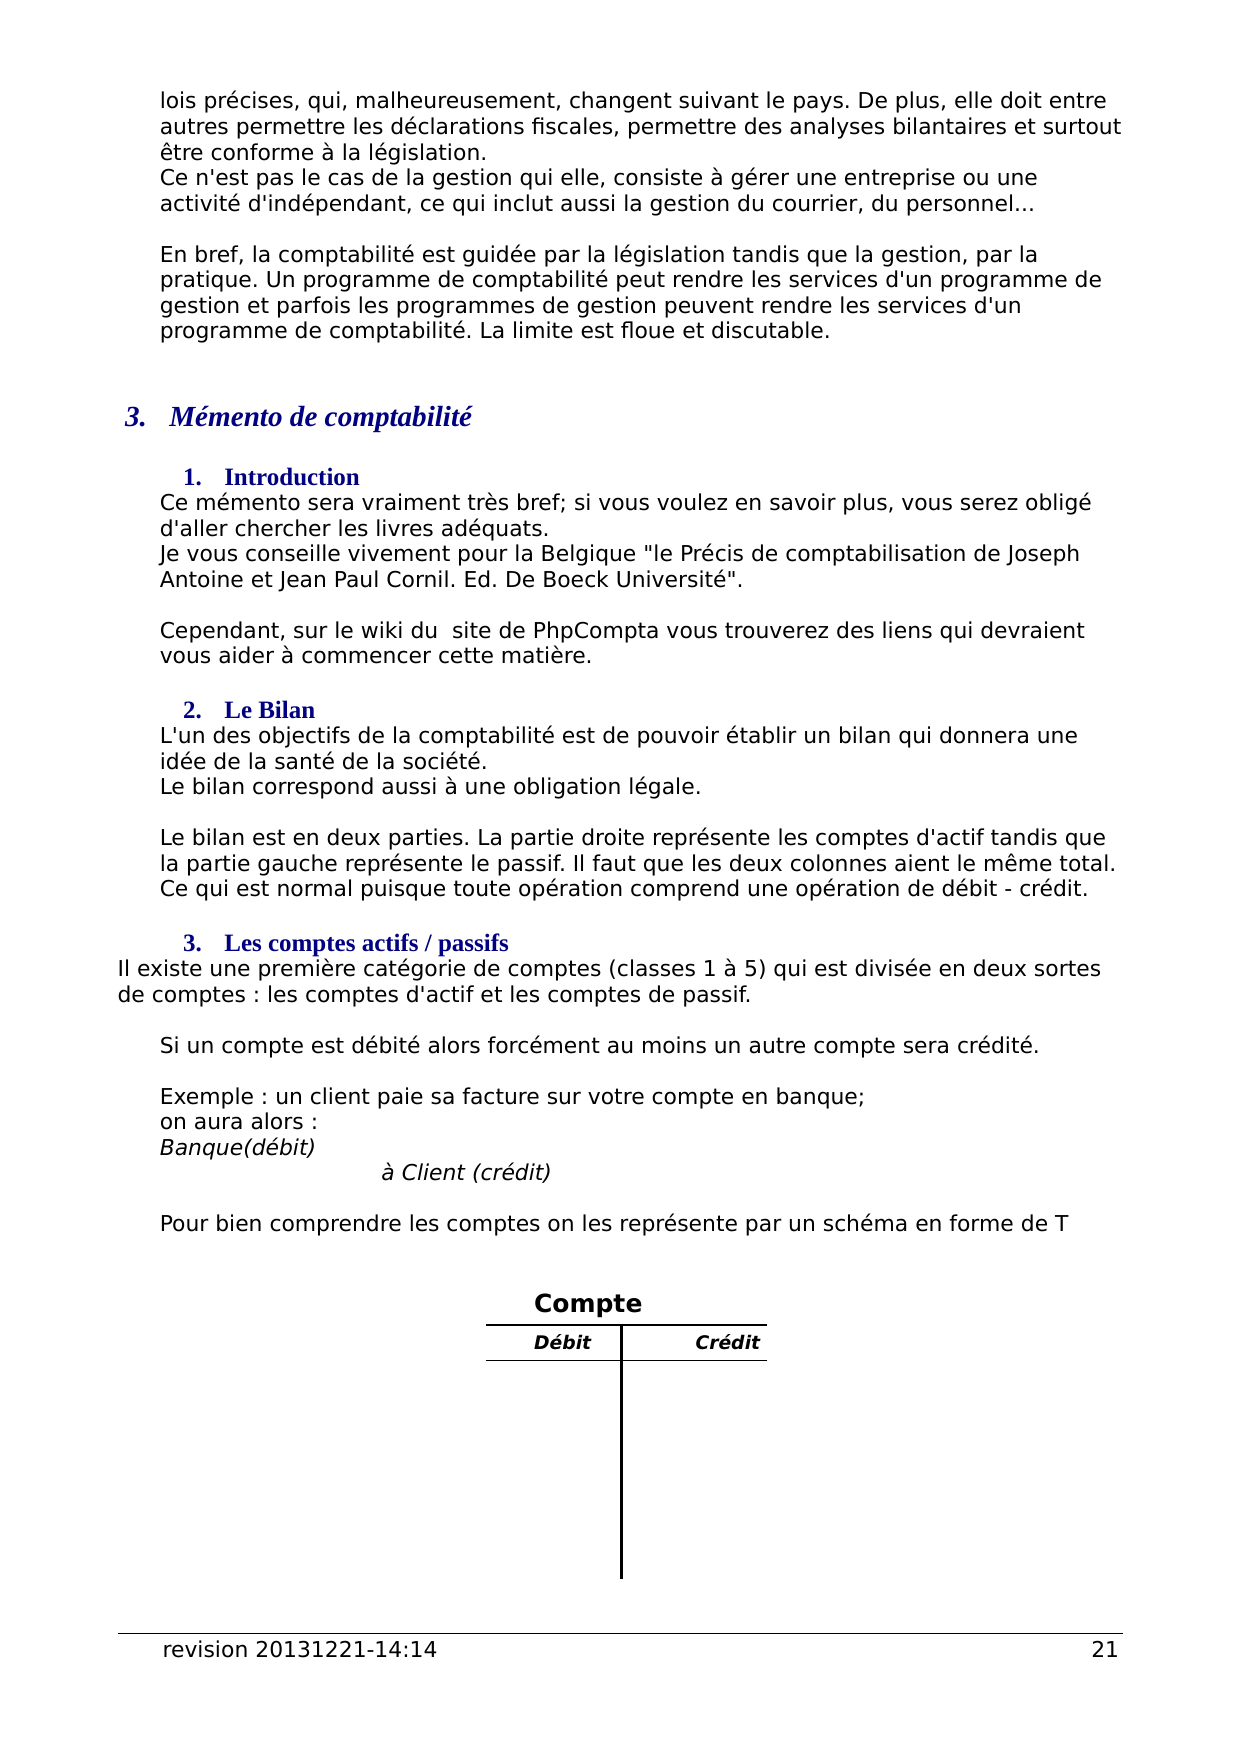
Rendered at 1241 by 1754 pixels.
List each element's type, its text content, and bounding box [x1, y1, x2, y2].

text Si un compte est débité alors forcément au moins un autre compte sera crédité. [159, 1033, 1123, 1058]
table_cell [623, 1361, 767, 1579]
table_cell Crédit [623, 1326, 767, 1360]
text En bref, la comptabilité est guidée par la législation tandis que la gestion, par la pratique. Un programme de comptabilité peut rendre les services d'un programme de gestion et parfois les programmes de gestion peuvent rendre les services d'un programme de comptabilité. La limite est floue et discutable. [159, 242, 1123, 344]
text on aura alors : [159, 1109, 1123, 1135]
text Ce mémento sera vraiment très bref; si vous voulez en savoir plus, vous serez obligé d'aller chercher les livres adéquats. [159, 491, 1123, 542]
text Le bilan correspond aussi à une obligation légale. [159, 774, 1123, 800]
text Cependant, sur le wiki du site de PhpCompta vous trouverez des liens qui devraient vous aider à commencer cette matière. [159, 618, 1123, 669]
text à Client (crédit) [159, 1161, 1123, 1186]
text lois précises, qui, malheureusement, changent suivant le pays. De plus, elle doit entre autres permettre les déclarations fiscales, permettre des analyses bilantaires et surtout être conforme à la législation. [159, 88, 1123, 165]
subtitle Mémento de comptabilité [117, 399, 1123, 432]
text Le bilan est en deux parties. La partie droite représente les comptes d'actif tandis que la partie gauche représente le passif. Il faut que les deux colonnes aient le même total. Ce qui est normal puisque toute opération comprend une opération de débit - crédit. [159, 826, 1123, 902]
text Exemple : un client paie sa facture sur votre compte en banque; [159, 1084, 1123, 1109]
table_cell Débit [486, 1326, 620, 1360]
text Il existe une première catégorie de comptes (classes 1 à 5) qui est divisée en deux sortes de comptes : les comptes d'actif et les comptes de passif. [117, 956, 1126, 1007]
text Pour bien comprendre les comptes on les représente par un schéma en forme de T [159, 1212, 1123, 1237]
subtitle Le Bilan [177, 695, 1123, 723]
subtitle Les comptes actifs / passifs [177, 928, 1123, 956]
text Banque(débit) [159, 1135, 1123, 1161]
text Je vous conseille vivement pour la Belgique "le Précis de comptabilisation de Joseph Antoine et Jean Paul Cornil. Ed. De Boeck Université". [159, 542, 1123, 593]
text L'un des objectifs de la comptabilité est de pouvoir établir un bilan qui donnera une idée de la santé de la société. [159, 723, 1123, 774]
table_cell [486, 1361, 620, 1579]
table_header Compte [486, 1262, 767, 1324]
text Ce n'est pas le cas de la gestion qui elle, consiste à gérer une entreprise ou une activité d'indépendant, ce qui inclut aussi la gestion du courrier, du personnel... [159, 165, 1123, 216]
subtitle Introduction [177, 462, 1123, 491]
